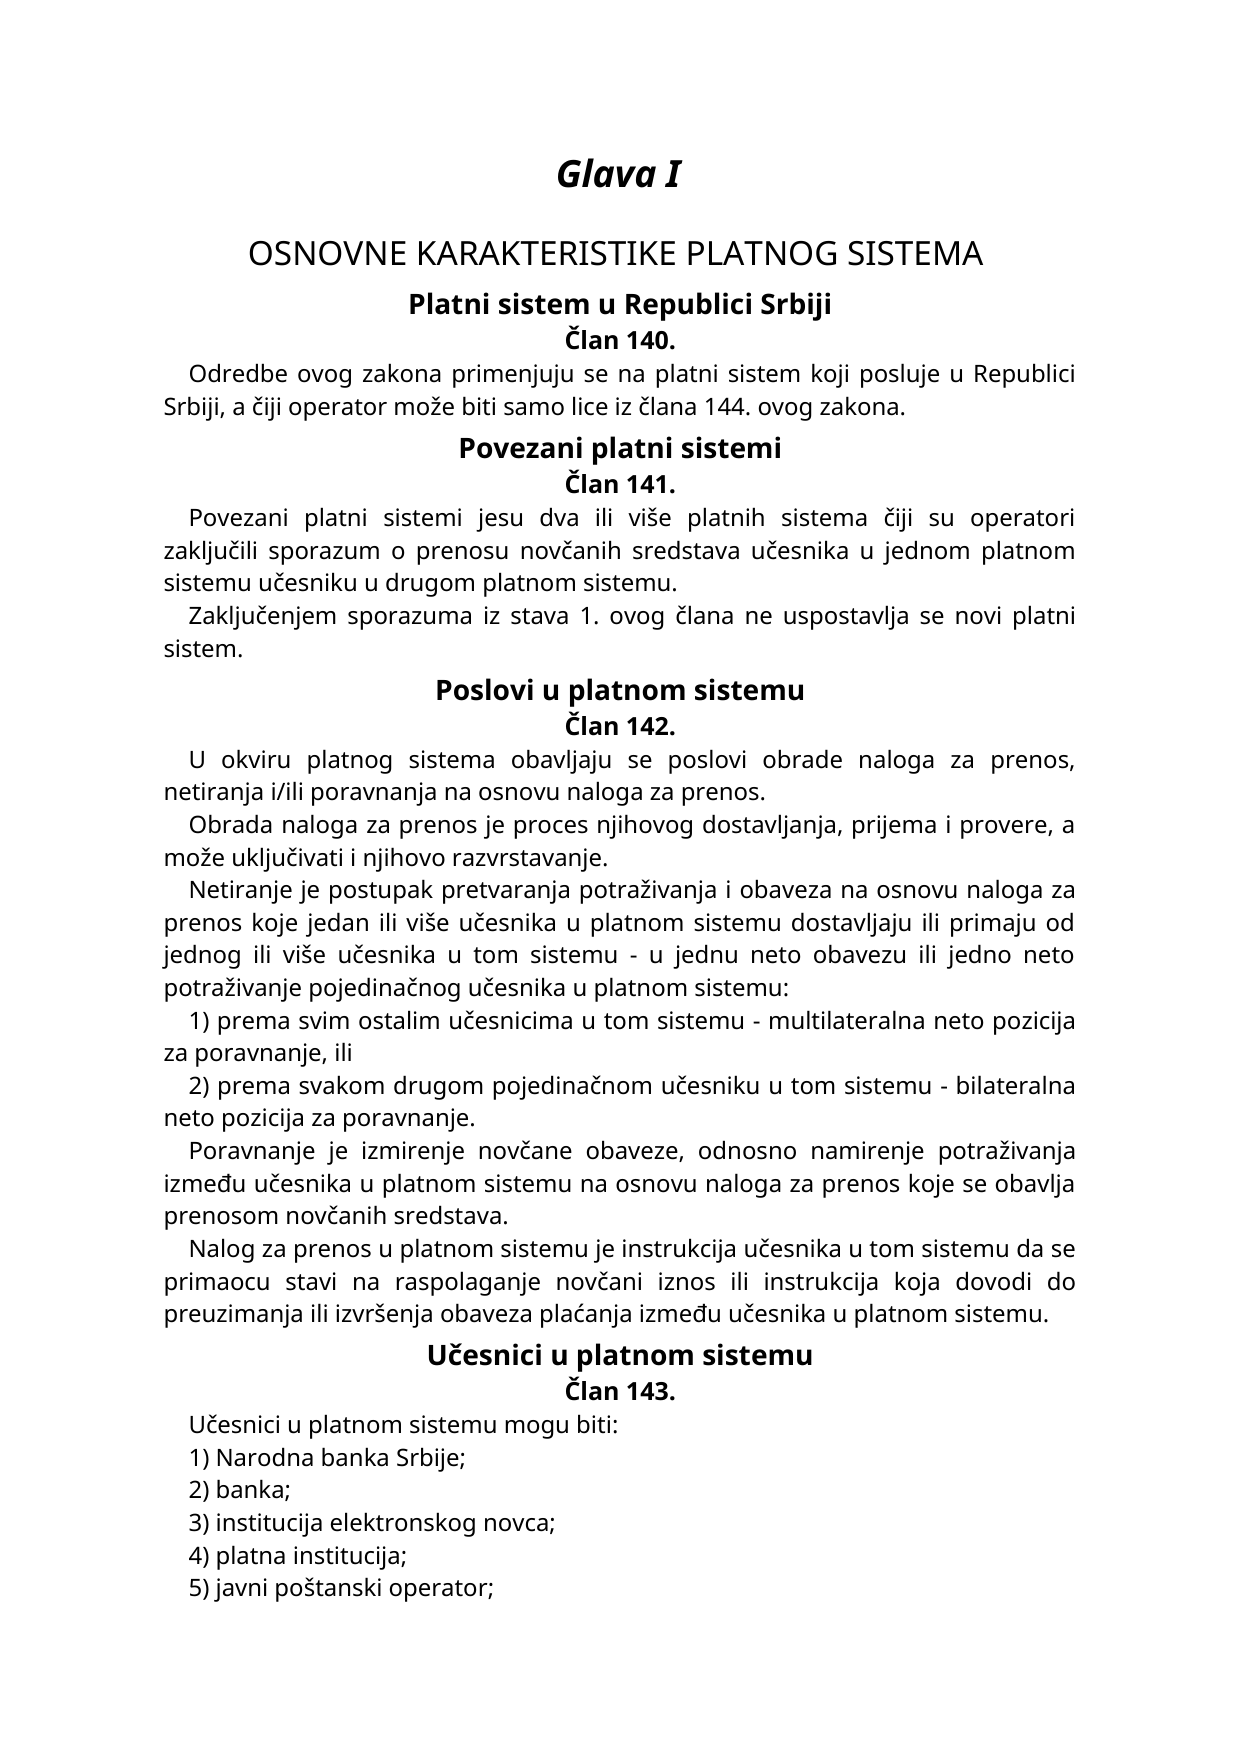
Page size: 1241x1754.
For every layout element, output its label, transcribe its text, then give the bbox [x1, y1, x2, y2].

text Obrada naloga za prenos je proces njihovog dostavljanja, prijema i provere, a može uključivati i njihovo razvrstavanje. [163, 808, 1077, 873]
text Glava I [148, 148, 1093, 199]
text Poslovi u platnom sistemu [148, 670, 1093, 708]
text 5) javni poštanski operator; [163, 1571, 1077, 1604]
text Poravnanje je izmirenje novčane obaveze, odnosno namirenje potraživanja između učesnika u platnom sistemu na osnovu naloga za prenos koje se obavlja prenosom novčanih sredstava. [163, 1134, 1077, 1232]
text Odredbe ovog zakona primenjuju se na platni sistem koji posluje u Republici Srbiji, a čiji operator može biti samo lice iz člana 144. ovog zakona. [163, 357, 1077, 422]
text 3) institucija elektronskog novca; [163, 1506, 1077, 1538]
text Član 143. [148, 1374, 1093, 1408]
text Član 142. [148, 708, 1093, 743]
text 1) prema svim ostalim učesnicima u tom sistemu - multilateralna neto pozicija za poravnanje, ili [163, 1003, 1077, 1069]
text Član 141. [148, 467, 1093, 501]
text 4) platna institucija; [163, 1538, 1077, 1571]
text U okviru platnog sistema obavljaju se poslovi obrade naloga za prenos, netiranja i/ili poravnanja na osnovu naloga za prenos. [163, 743, 1077, 808]
text Povezani platni sistemi [148, 428, 1093, 467]
text Netiranje je postupak pretvaranja potraživanja i obaveza na osnovu naloga za prenos koje jedan ili više učesnika u platnom sistemu dostavljaju ili primaju od jednog ili više učesnika u tom sistemu - u jednu neto obavezu ili jedno neto potraživanje pojedinačnog učesnika u platnom sistemu: [163, 873, 1077, 1003]
text Zaključenjem sporazuma iz stava 1. ovog člana ne uspostavlja se novi platni sistem. [163, 599, 1077, 664]
text 2) banka; [163, 1473, 1077, 1506]
text Platni sistem u Republici Srbiji [148, 285, 1093, 323]
text OSNOVNE KARAKTERISTIKE PLATNOG SISTEMA [148, 230, 1093, 275]
text Učesnici u platnom sistemu mogu biti: [163, 1408, 1077, 1441]
text Nalog za prenos u platnom sistemu je instrukcija učesnika u tom sistemu da se primaocu stavi na raspolaganje novčani iznos ili instrukcija koja dovodi do preuzimanja ili izvršenja obaveza plaćanja između učesnika u platnom sistemu. [163, 1232, 1077, 1329]
text 2) prema svakom drugom pojedinačnom učesniku u tom sistemu - bilateralna neto pozicija za poravnanje. [163, 1069, 1077, 1134]
text 1) Narodna banka Srbije; [163, 1441, 1077, 1473]
text Učesnici u platnom sistemu [148, 1336, 1093, 1374]
text Član 140. [148, 323, 1093, 357]
text Povezani platni sistemi jesu dva ili više platnih sistema čiji su operatori zaključili sporazum o prenosu novčanih sredstava učesnika u jednom platnom sistemu učesniku u drugom platnom sistemu. [163, 501, 1077, 599]
